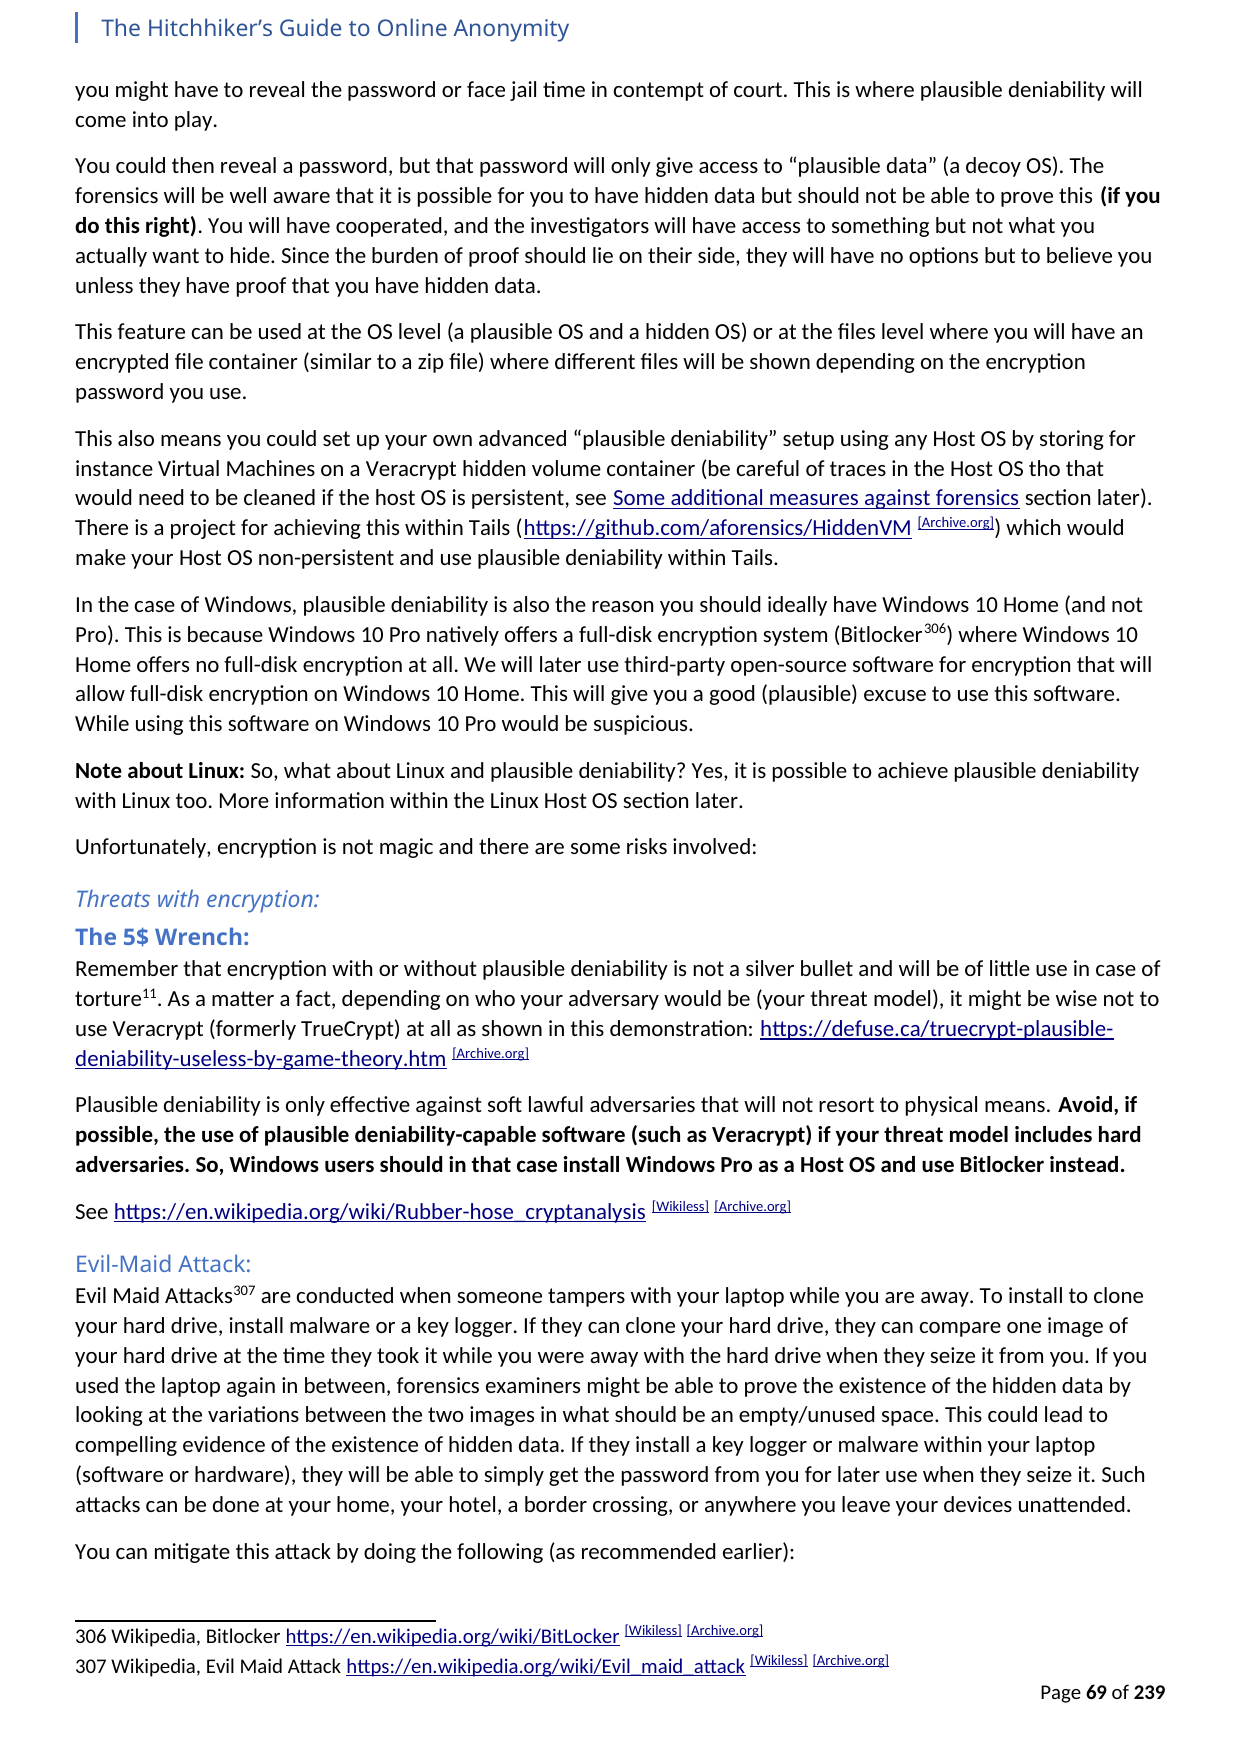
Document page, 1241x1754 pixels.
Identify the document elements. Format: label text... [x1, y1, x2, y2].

text you might have to reveal the password or face jail time in contempt of court. This is where plausible deniability will come into play. [75, 75, 1165, 133]
subtitle Evil-Maid Attack: [75, 1248, 1165, 1279]
subtitle The 5$ Wrench: [75, 921, 1165, 952]
text Plausible deniability is only effective against soft lawful adversaries that will not resort to physical means. Avoid, if possible, the use of plausible deniability-capable software (such as Veracrypt) if your threat model includes hard adversaries. So, Windows users should in that case install Windows Pro as a Host OS and use Bitlocker instead. [75, 1091, 1165, 1178]
text This feature can be used at the OS level (a plausible OS and a hidden OS) or at the files level where you will have an encrypted file container (similar to a zip file) where different files will be shown depending on the encryption password you use. [75, 317, 1165, 405]
text Unfortunately, encryption is not magic and there are some risks involved: [75, 832, 1165, 861]
text Wikipedia, Evil Maid Attack https://en.wikipedia.org/wiki/Evil_maid_attack [Wikiless] [Archive.org] [75, 1651, 1165, 1679]
text You can mitigate this attack by doing the following (as recommended earlier): [75, 1537, 1165, 1565]
subtitle Threats with encryption: [75, 883, 1165, 914]
text This also means you could set up your own advanced “plausible deniability” setup using any Host OS by storing for instance Virtual Machines on a Veracrypt hidden volume container (be careful of traces in the Host OS tho that would need to be cleaned if the host OS is persistent, see Some additional measures against forensics section later). There is a project for achieving this within Tails (https://github.com/aforensics/HiddenVM [Archive.org]) which would make your Host OS non-persistent and use plausible deniability within Tails. [75, 424, 1165, 571]
text Evil Maid Attacks are conducted when someone tampers with your laptop while you are away. To install to clone your hard drive, install malware or a key logger. If they can clone your hard drive, they can compare one image of your hard drive at the time they took it while you were away with the hard drive when they seize it from you. If you used the laptop again in between, forensics examiners might be able to prove the existence of the hidden data by looking at the variations between the two images in what should be an empty/unused space. This could lead to compelling evidence of the existence of hidden data. If they install a key logger or malware within your laptop (software or hardware), they will be able to simply get the password from you for later use when they seize it. Such attacks can be done at your home, your hotel, a border crossing, or anywhere you leave your devices unattended. [75, 1281, 1165, 1518]
text Wikipedia, Bitlocker https://en.wikipedia.org/wiki/BitLocker [Wikiless] [Archive.org] [75, 1621, 1165, 1649]
text In the case of Windows, plausible deniability is also the reason you should ideally have Windows 10 Home (and not Pro). This is because Windows 10 Pro natively offers a full-disk encryption system (Bitlocker) where Windows 10 Home offers no full-disk encryption at all. We will later use third-party open-source software for encryption that will allow full-disk encryption on Windows 10 Home. This will give you a good (plausible) excuse to use this software. While using this software on Windows 10 Pro would be suspicious. [75, 590, 1165, 737]
text Note about Linux: So, what about Linux and plausible deniability? Yes, it is possible to achieve plausible deniability with Linux too. More information within the Linux Host OS section later. [75, 756, 1165, 814]
text See https://en.wikipedia.org/wiki/Rubber-hose_cryptanalysis [Wikiless] [Archive.org] [75, 1197, 1165, 1225]
text Remember that encryption with or without plausible deniability is not a silver bullet and will be of little use in case of torture11. As a matter a fact, depending on who your adversary would be (your threat model), it might be wise not to use Veracrypt (formerly TrueCrypt) at all as shown in this demonstration: https://defuse.ca/truecrypt-plausible-deniability-useless-by-game-theory.htm [Archive.org] [75, 954, 1165, 1072]
text You could then reveal a password, but that password will only give access to “plausible data” (a decoy OS). The forensics will be well aware that it is possible for you to have hidden data but should not be able to prove this (if you do this right). You will have cooperated, and the investigators will have access to something but not what you actually want to hide. Since the burden of proof should lie on their side, they will have no options but to believe you unless they have proof that you have hidden data. [75, 151, 1165, 299]
